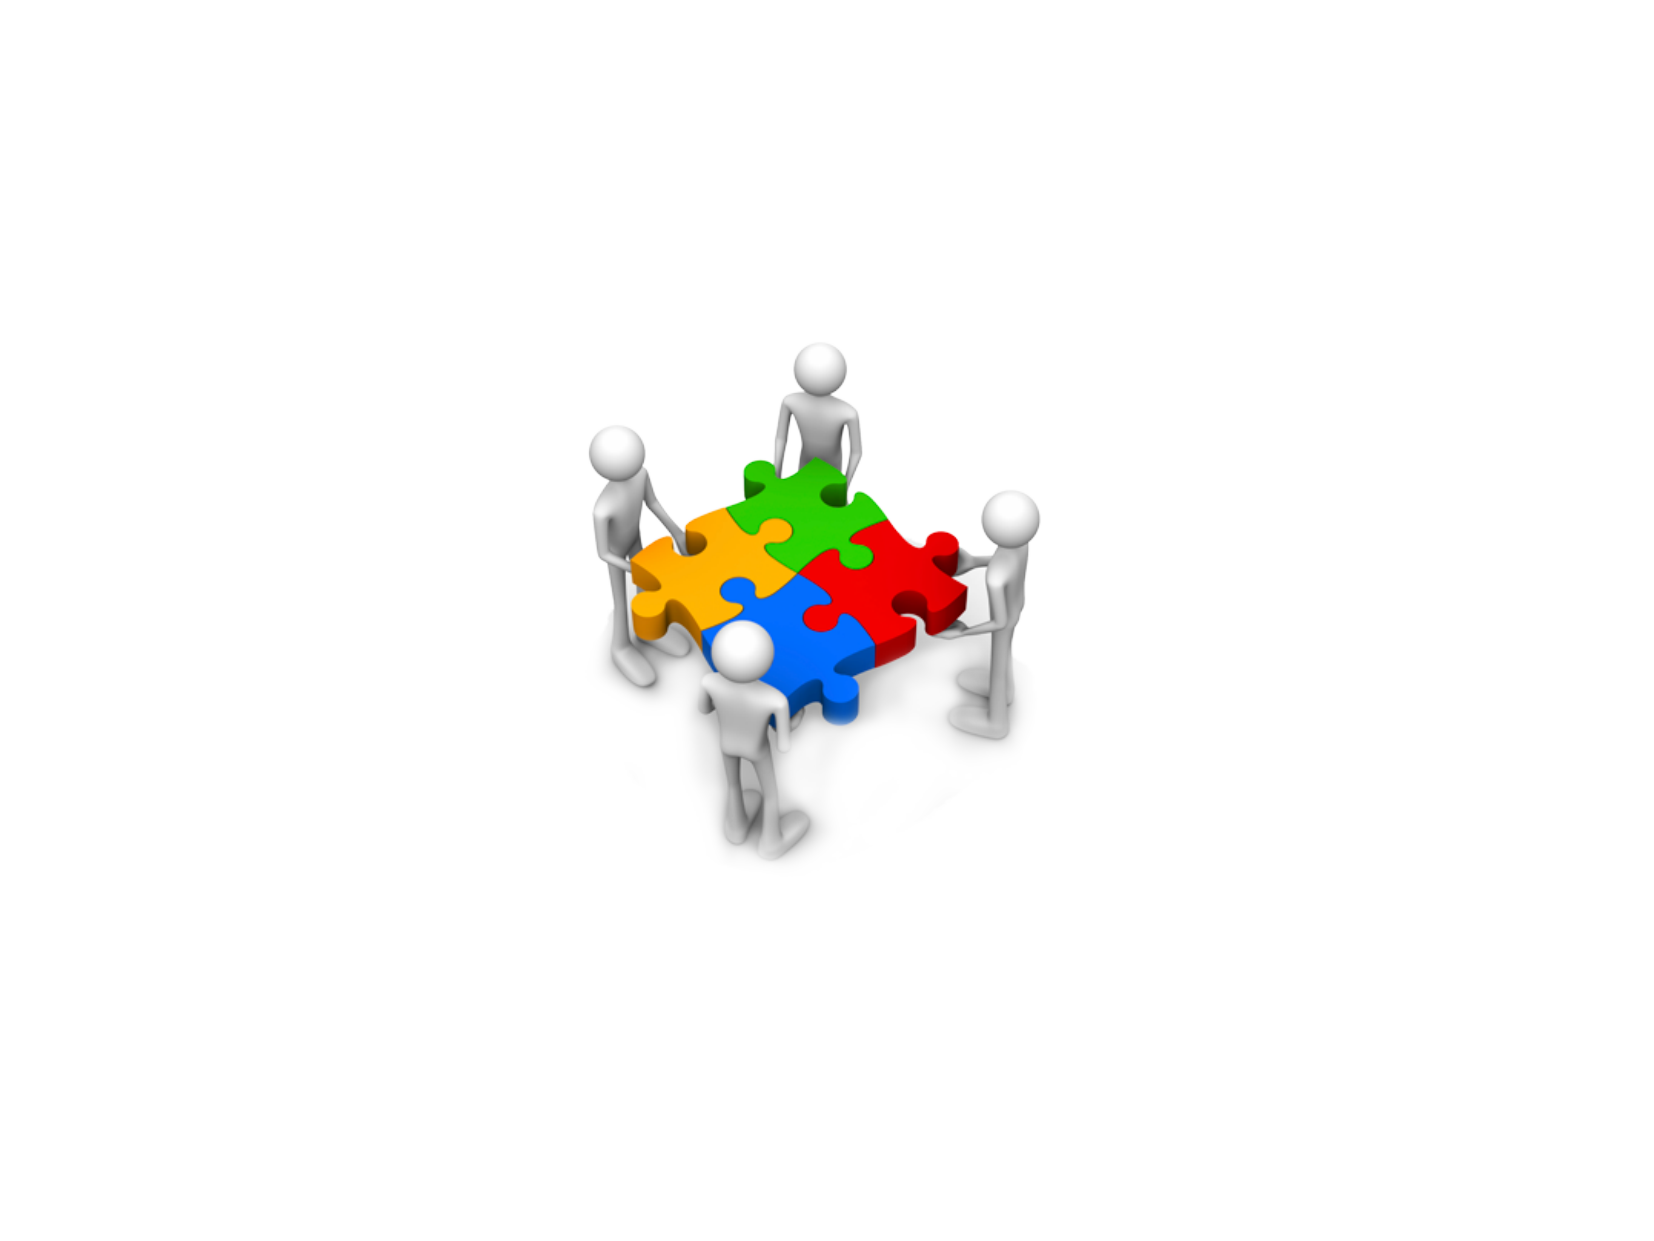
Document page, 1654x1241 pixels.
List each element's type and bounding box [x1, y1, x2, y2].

picture [543, 307, 1081, 912]
